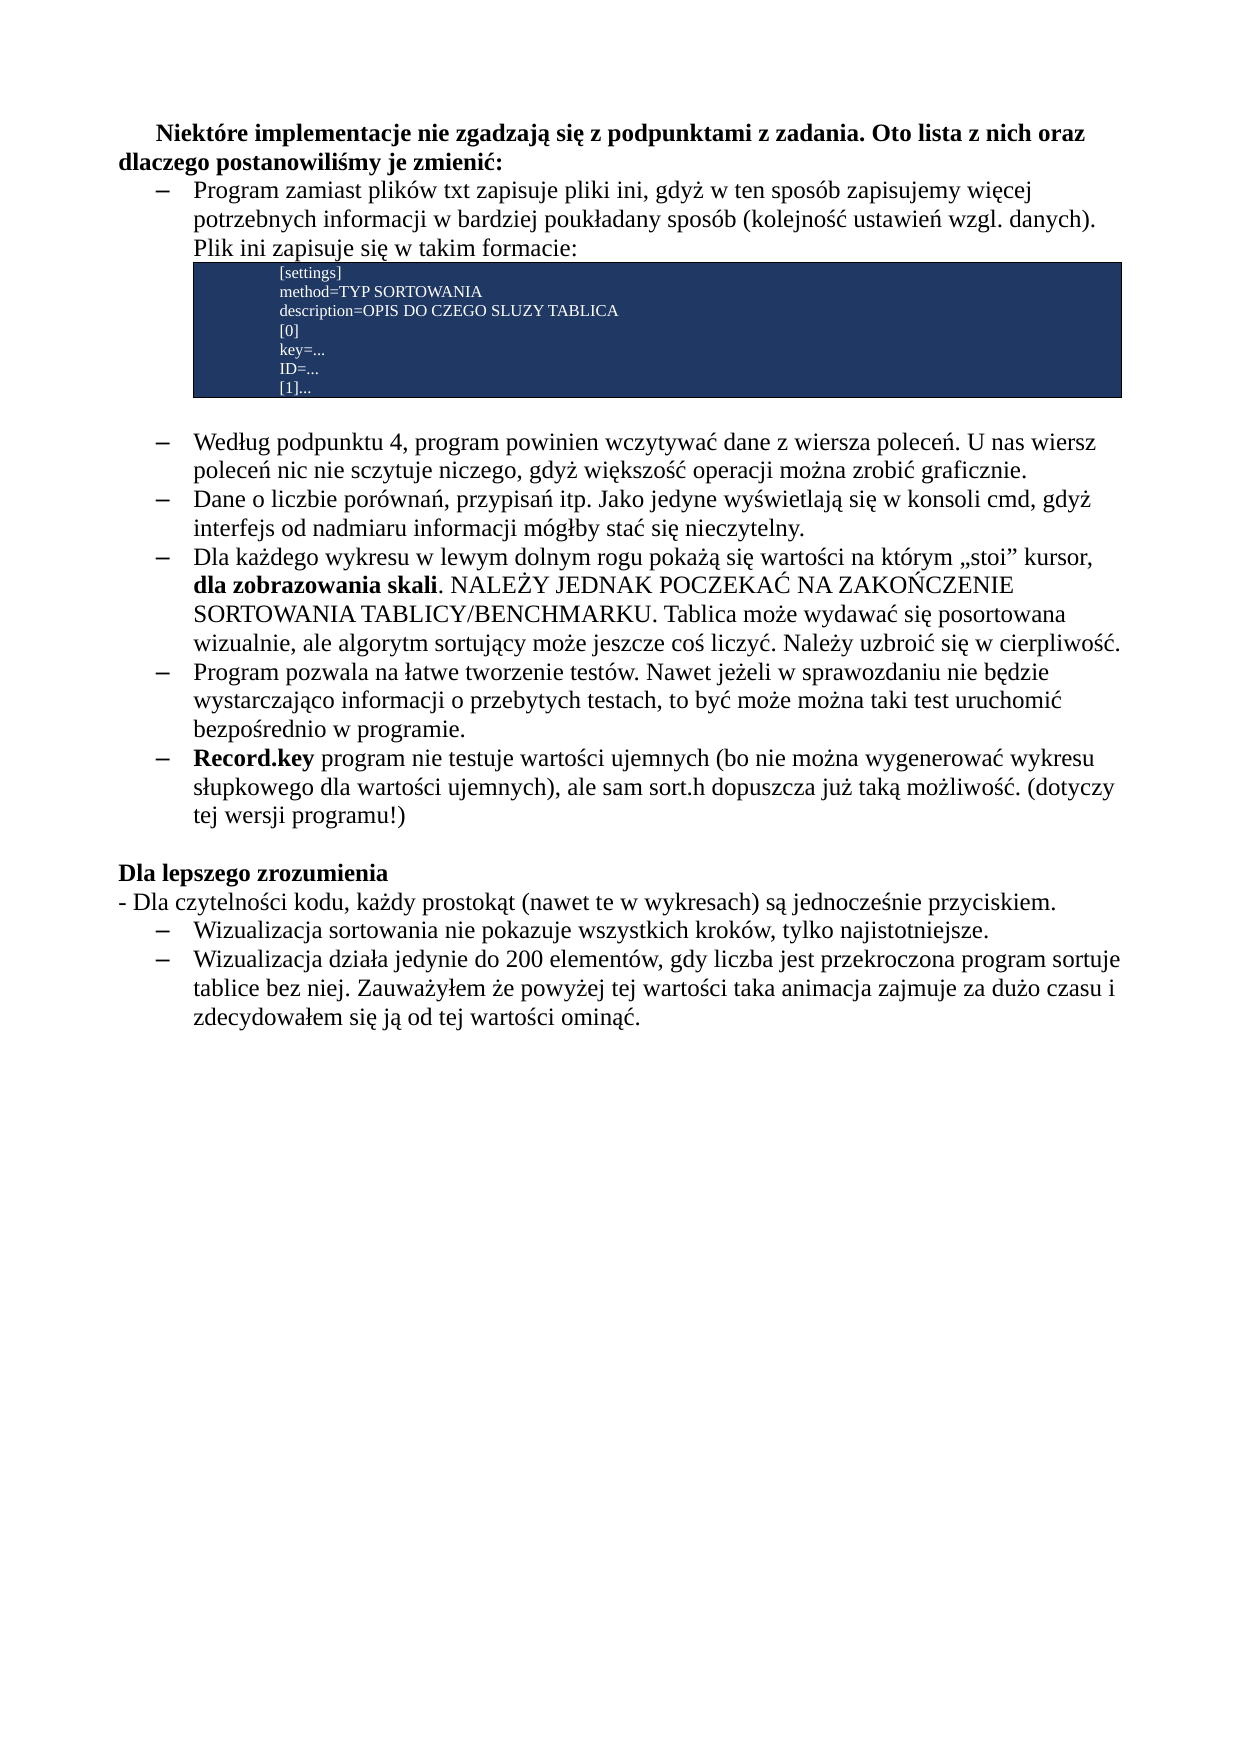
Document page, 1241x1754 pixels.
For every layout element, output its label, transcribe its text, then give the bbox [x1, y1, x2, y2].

list Wizualizacja sortowania nie pokazuje wszystkich kroków, tylko najistotniejsze. [156, 916, 1122, 944]
text - Dla czytelności kodu, każdy prostokąt (nawet te w wykresach) są jednocześnie przyciskiem. [118, 887, 1122, 916]
list Program zamiast plików txt zapisuje pliki ini, gdyż w ten sposób zapisujemy więcej potrzebnych informacji w bardziej poukładany sposób (kolejność ustawień wzgl. danych). Plik ini zapisuje się w takim formacie: [156, 176, 1122, 262]
list Program pozwala na łatwe tworzenie testów. Nawet jeżeli w sprawozdaniu nie będzie wystarczająco informacji o przebytych testach, to być może można taki test uruchomić bezpośrednio w programie. [156, 657, 1122, 743]
table_header [settings] method=TYP SORTOWANIA description=OPIS DO CZEGO SLUZY TABLICA [0] key=... ID=... [1]... [194, 263, 1121, 397]
list Wizualizacja działa jedynie do 200 elementów, gdy liczba jest przekroczona program sortuje tablice bez niej. Zauważyłem że powyżej tej wartości taka animacja zajmuje za dużo czasu i zdecydowałem się ją od tej wartości ominąć. [156, 944, 1122, 1031]
text Dla lepszego zrozumienia [118, 858, 1122, 887]
list Dla każdego wykresu w lewym dolnym rogu pokażą się wartości na którym „stoi” kursor, dla zobrazowania skali. NALEŻY JEDNAK POCZEKAĆ NA ZAKOŃCZENIE SORTOWANIA TABLICY/BENCHMARKU. Tablica może wydawać się posortowana wizualnie, ale algorytm sortujący może jeszcze coś liczyć. Należy uzbroić się w cierpliwość. [156, 542, 1122, 657]
list Record.key program nie testuje wartości ujemnych (bo nie można wygenerować wykresu słupkowego dla wartości ujemnych), ale sam sort.h dopuszcza już taką możliwość. (dotyczy tej wersji programu!) [156, 743, 1122, 829]
list Według podpunktu 4, program powinien wczytywać dane z wiersza poleceń. U nas wiersz poleceń nic nie sczytuje niczego, gdyż większość operacji można zrobić graficznie. [156, 427, 1122, 484]
text Niektóre implementacje nie zgadzają się z podpunktami z zadania. Oto lista z nich oraz dlaczego postanowiliśmy je zmienić: [118, 118, 1122, 176]
list Dane o liczbie porównań, przypisań itp. Jako jedyne wyświetlają się w konsoli cmd, gdyż interfejs od nadmiaru informacji mógłby stać się nieczytelny. [156, 484, 1122, 542]
